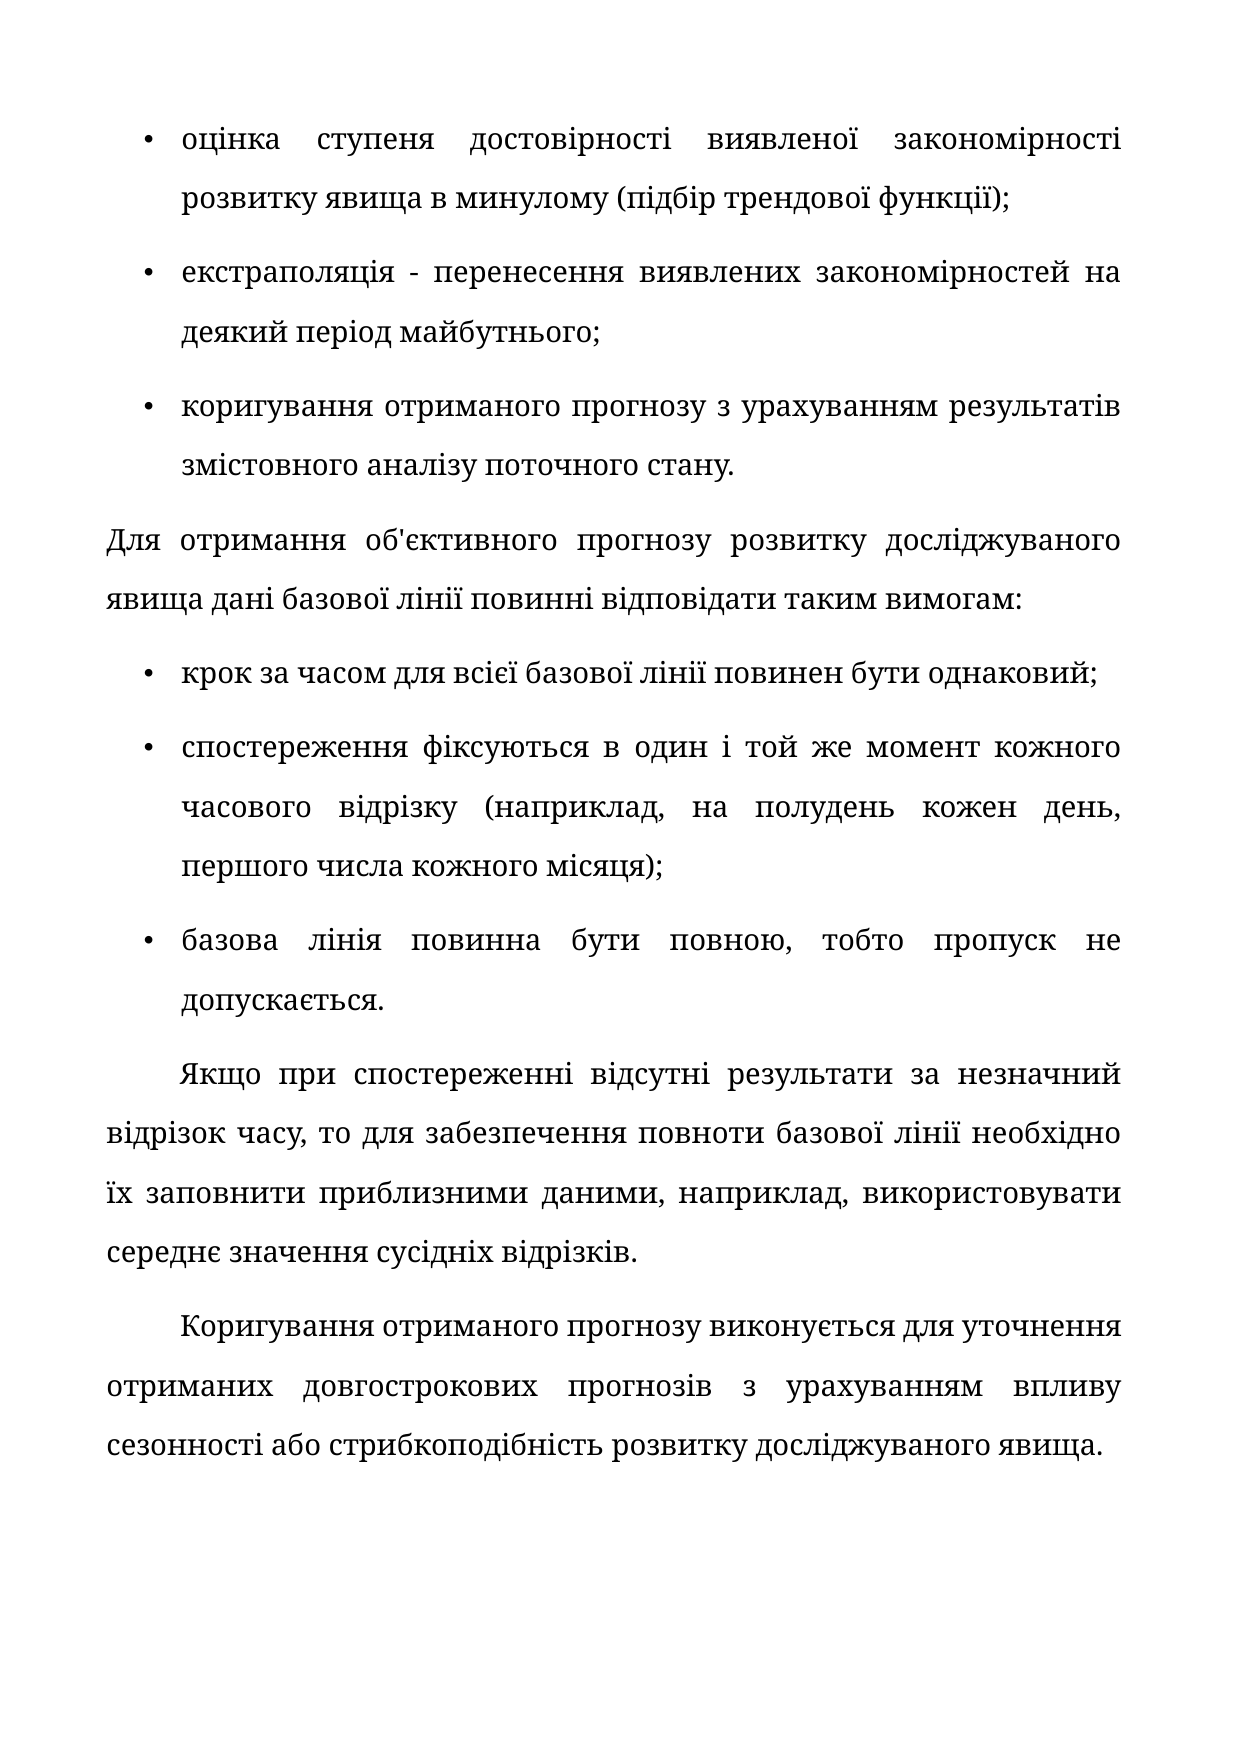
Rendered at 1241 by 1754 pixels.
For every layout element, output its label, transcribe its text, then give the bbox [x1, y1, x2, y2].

list оцінка ступеня достовірності виявленої закономірності розвитку явища в минулому (підбір трендової функції); [144, 118, 1122, 217]
list спостереження фіксуються в один і той же момент кожного часового відрізку (наприклад, на полудень кожен день, першого числа кожного місяця); [144, 726, 1122, 885]
list екстраполяція - перенесення виявлених закономірностей на деякий період майбутнього; [144, 252, 1122, 351]
text Для отримання об'єктивного прогнозу розвитку досліджуваного явища дані базової лінії повинні відповідати таким вимогам: [106, 519, 1122, 618]
list базова лінія повинна бути повною, тобто пропуск не допускається. [144, 919, 1122, 1018]
text Якщо при спостереженні відсутні результати за незначний відрізок часу, то для забезпечення повноти базової лінії необхідно їх заповнити приблизними даними, наприклад, використовувати середнє значення сусідніх відрізків. [106, 1053, 1122, 1271]
list коригування отриманого прогнозу з урахуванням результатів змістовного аналізу поточного стану. [144, 385, 1122, 484]
list крок за часом для всієї базової лінії повинен бути однаковий; [144, 652, 1122, 692]
text Коригування отриманого прогнозу виконується для уточнення отриманих довгострокових прогнозів з урахуванням впливу сезонності або стрибкоподібність розвитку досліджуваного явища. [106, 1305, 1122, 1464]
